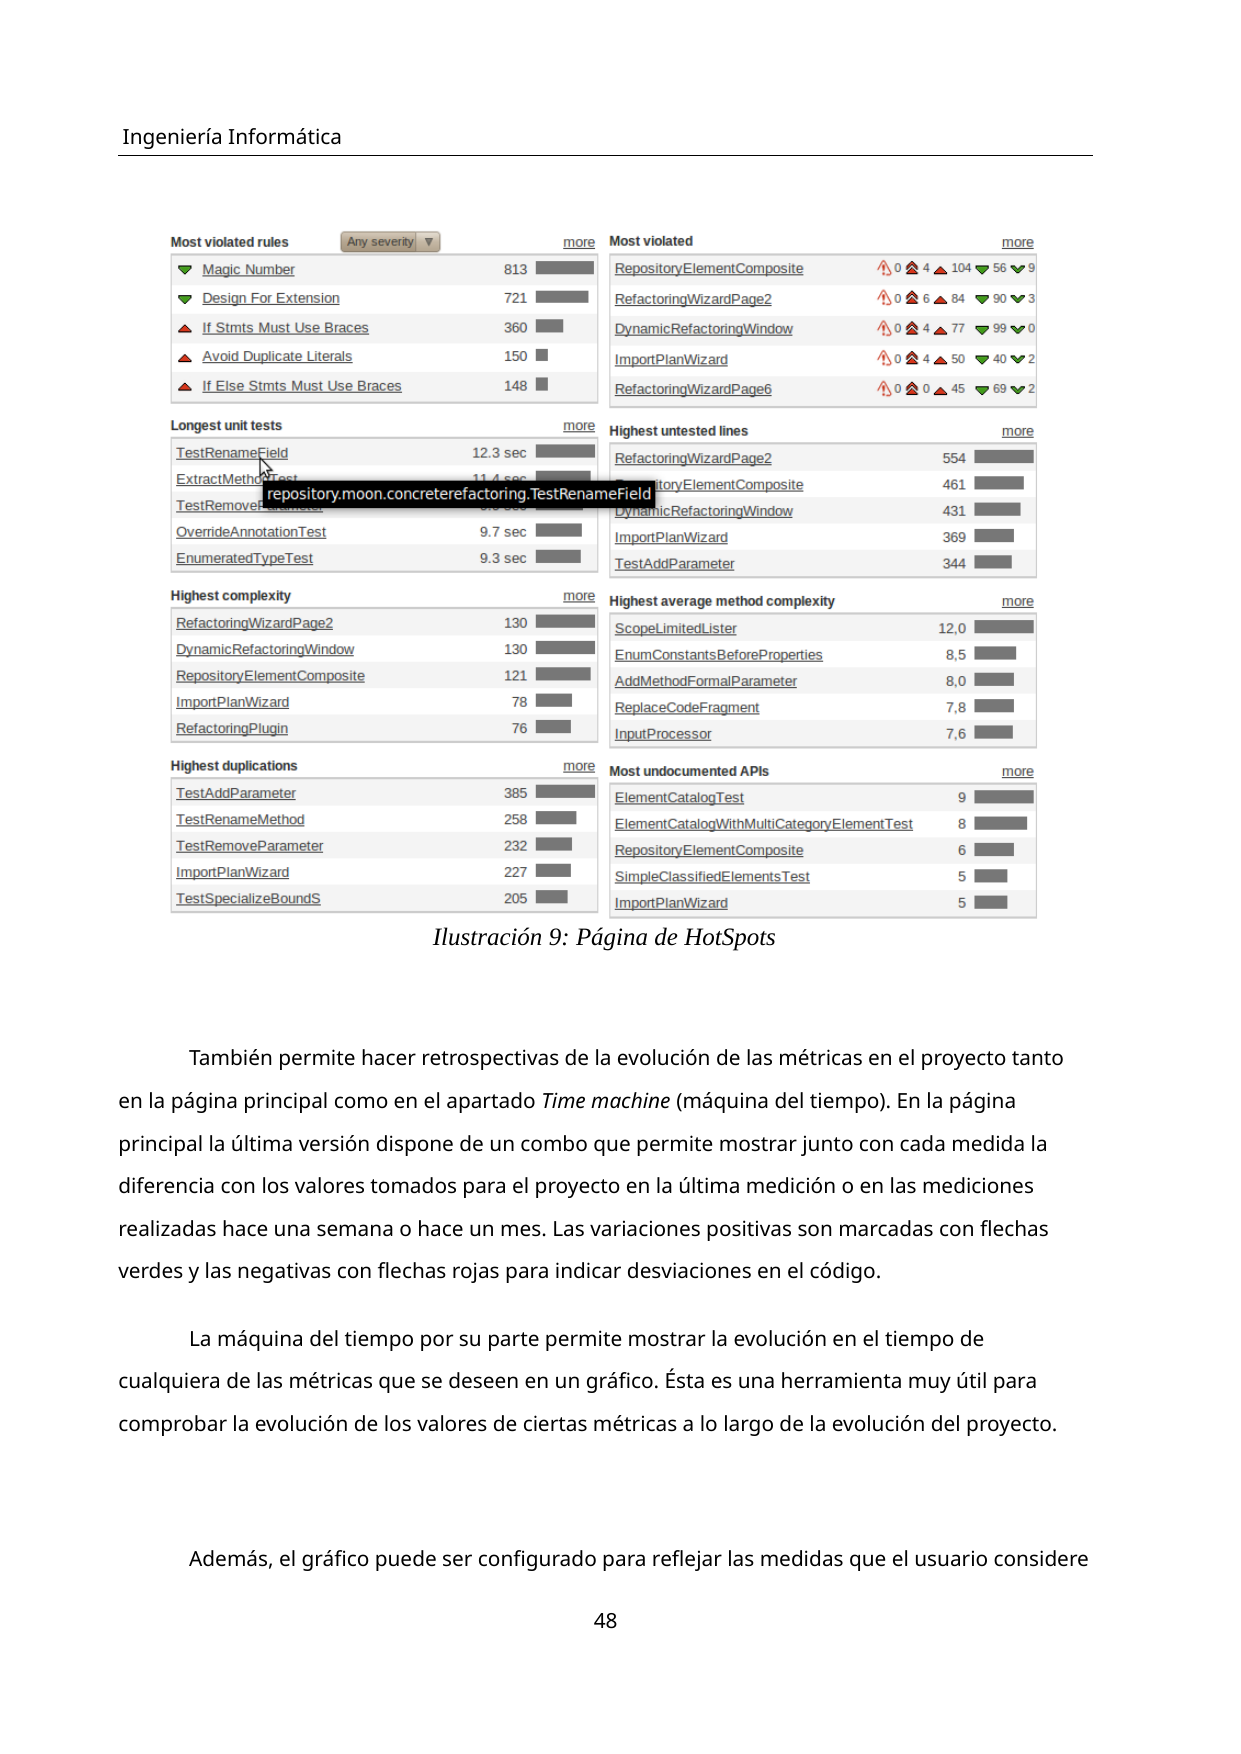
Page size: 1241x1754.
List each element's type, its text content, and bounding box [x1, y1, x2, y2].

text También permite hacer retrospectivas de la evolución de las métricas en el proyecto tanto en la página principal como en el apartado Time machine (máquina del tiempo). En la página principal la última versión dispone de un combo que permite mostrar junto con cada medida la diferencia con los valores tomados para el proyecto en la última medición o en las mediciones realizadas hace una semana o hace un mes. Las variaciones positivas son marcadas con flechas verdes y las negativas con flechas rojas para indicar desviaciones en el código. [118, 1043, 1093, 1285]
text Ilustración 9: Página de HotSpots [163, 922, 1048, 951]
text La máquina del tiempo por su parte permite mostrar la evolución en el tiempo de cualquiera de las métricas que se deseen en un gráfico. Ésta es una herramienta muy útil para comprobar la evolución de los valores de ciertas métricas a lo largo de la evolución del proyecto. [118, 1324, 1093, 1438]
picture [163, 226, 1048, 922]
text Además, el gráfico puede ser configurado para reflejar las medidas que el usuario considere [118, 1544, 1093, 1573]
